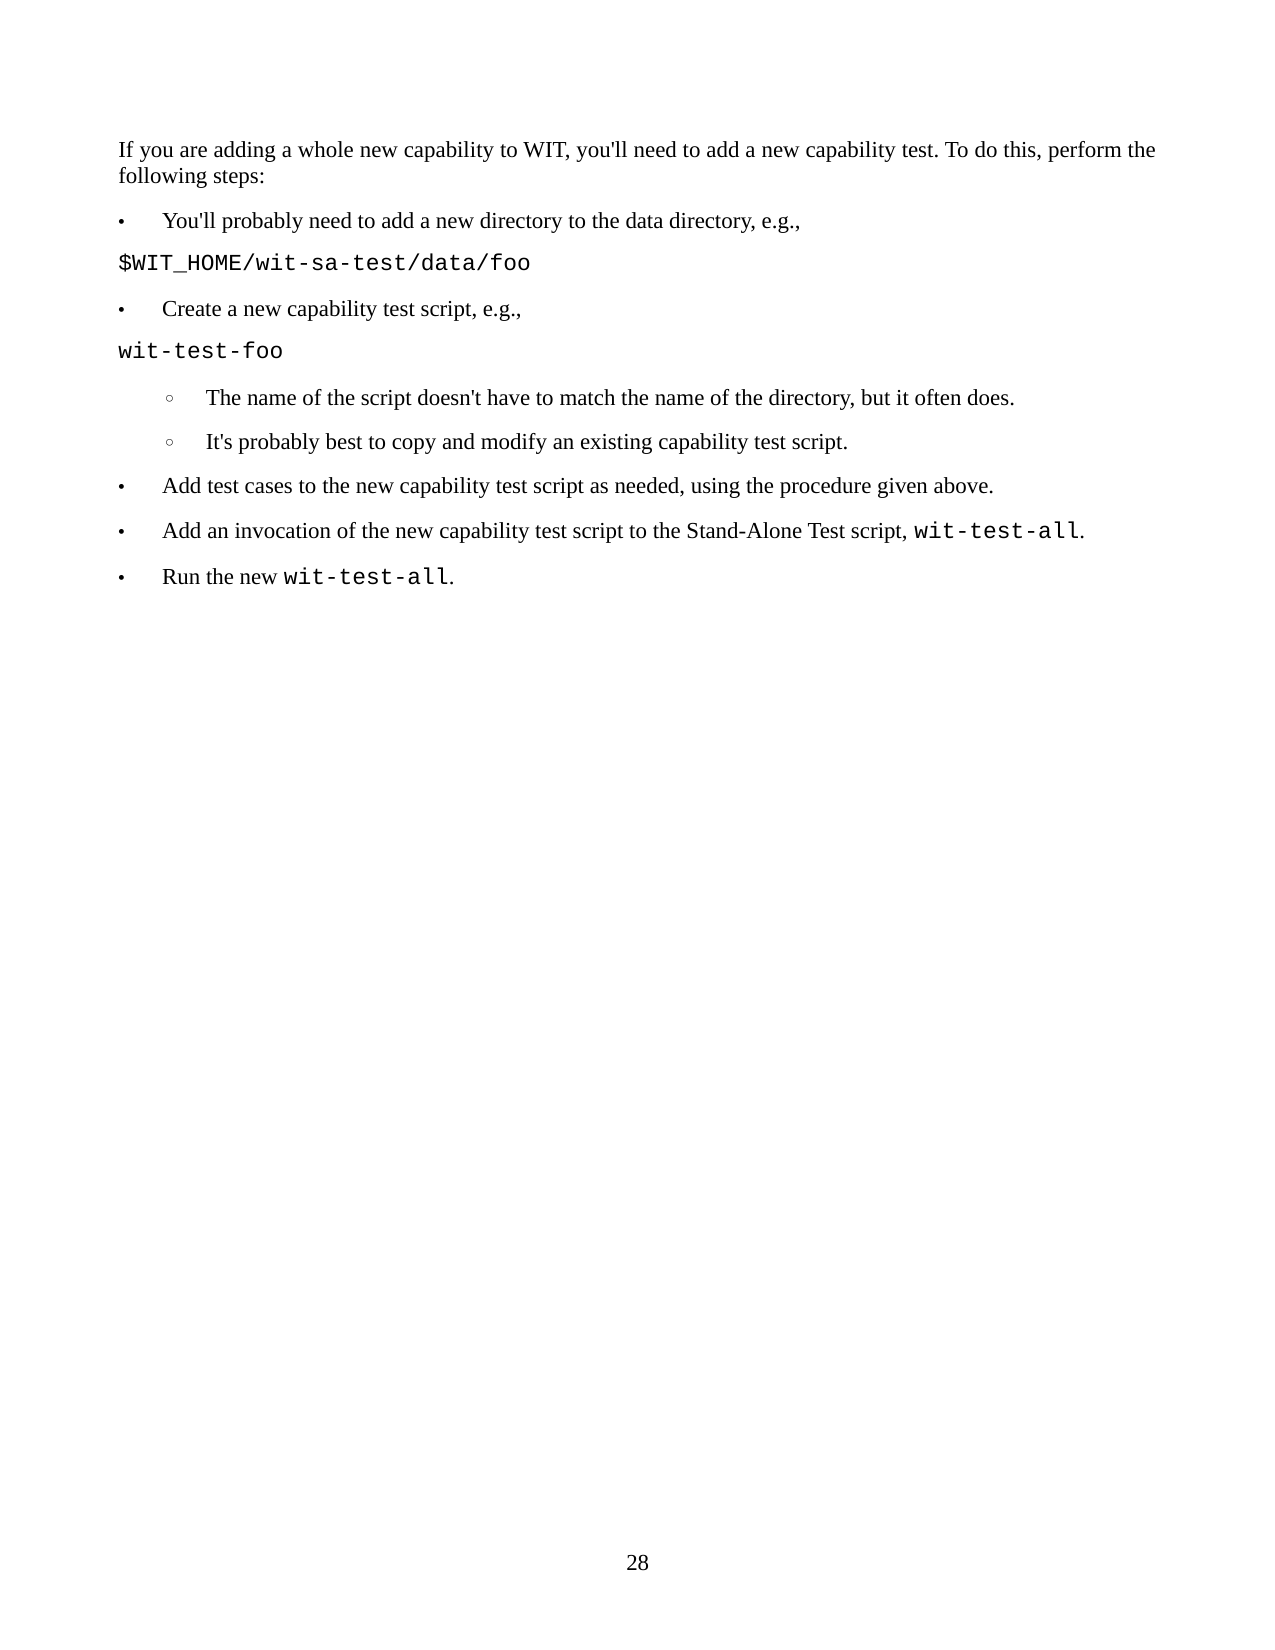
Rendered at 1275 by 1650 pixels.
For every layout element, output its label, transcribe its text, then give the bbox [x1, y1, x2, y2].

text wit-test-foo [118, 339, 1157, 366]
list Create a new capability test script, e.g., [118, 295, 1157, 322]
text $WIT_HOME/wit-sa-test/data/foo [118, 251, 1157, 277]
list Run the new wit-test-all. [118, 563, 1157, 591]
list You'll probably need to add a new directory to the data directory, e.g., [118, 207, 1157, 233]
list Add an invocation of the new capability test script to the Stand-Alone Test script, wit-test-all. [118, 517, 1157, 545]
list Add test cases to the new capability test script as needed, using the procedure given above. [118, 472, 1157, 499]
list It's probably best to copy and modify an existing capability test script. [162, 428, 1157, 454]
list The name of the script doesn't have to match the name of the directory, but it often does. [162, 383, 1157, 410]
text If you are adding a whole new capability to WIT, you'll need to add a new capability test. To do this, perform the following steps: [118, 136, 1157, 189]
